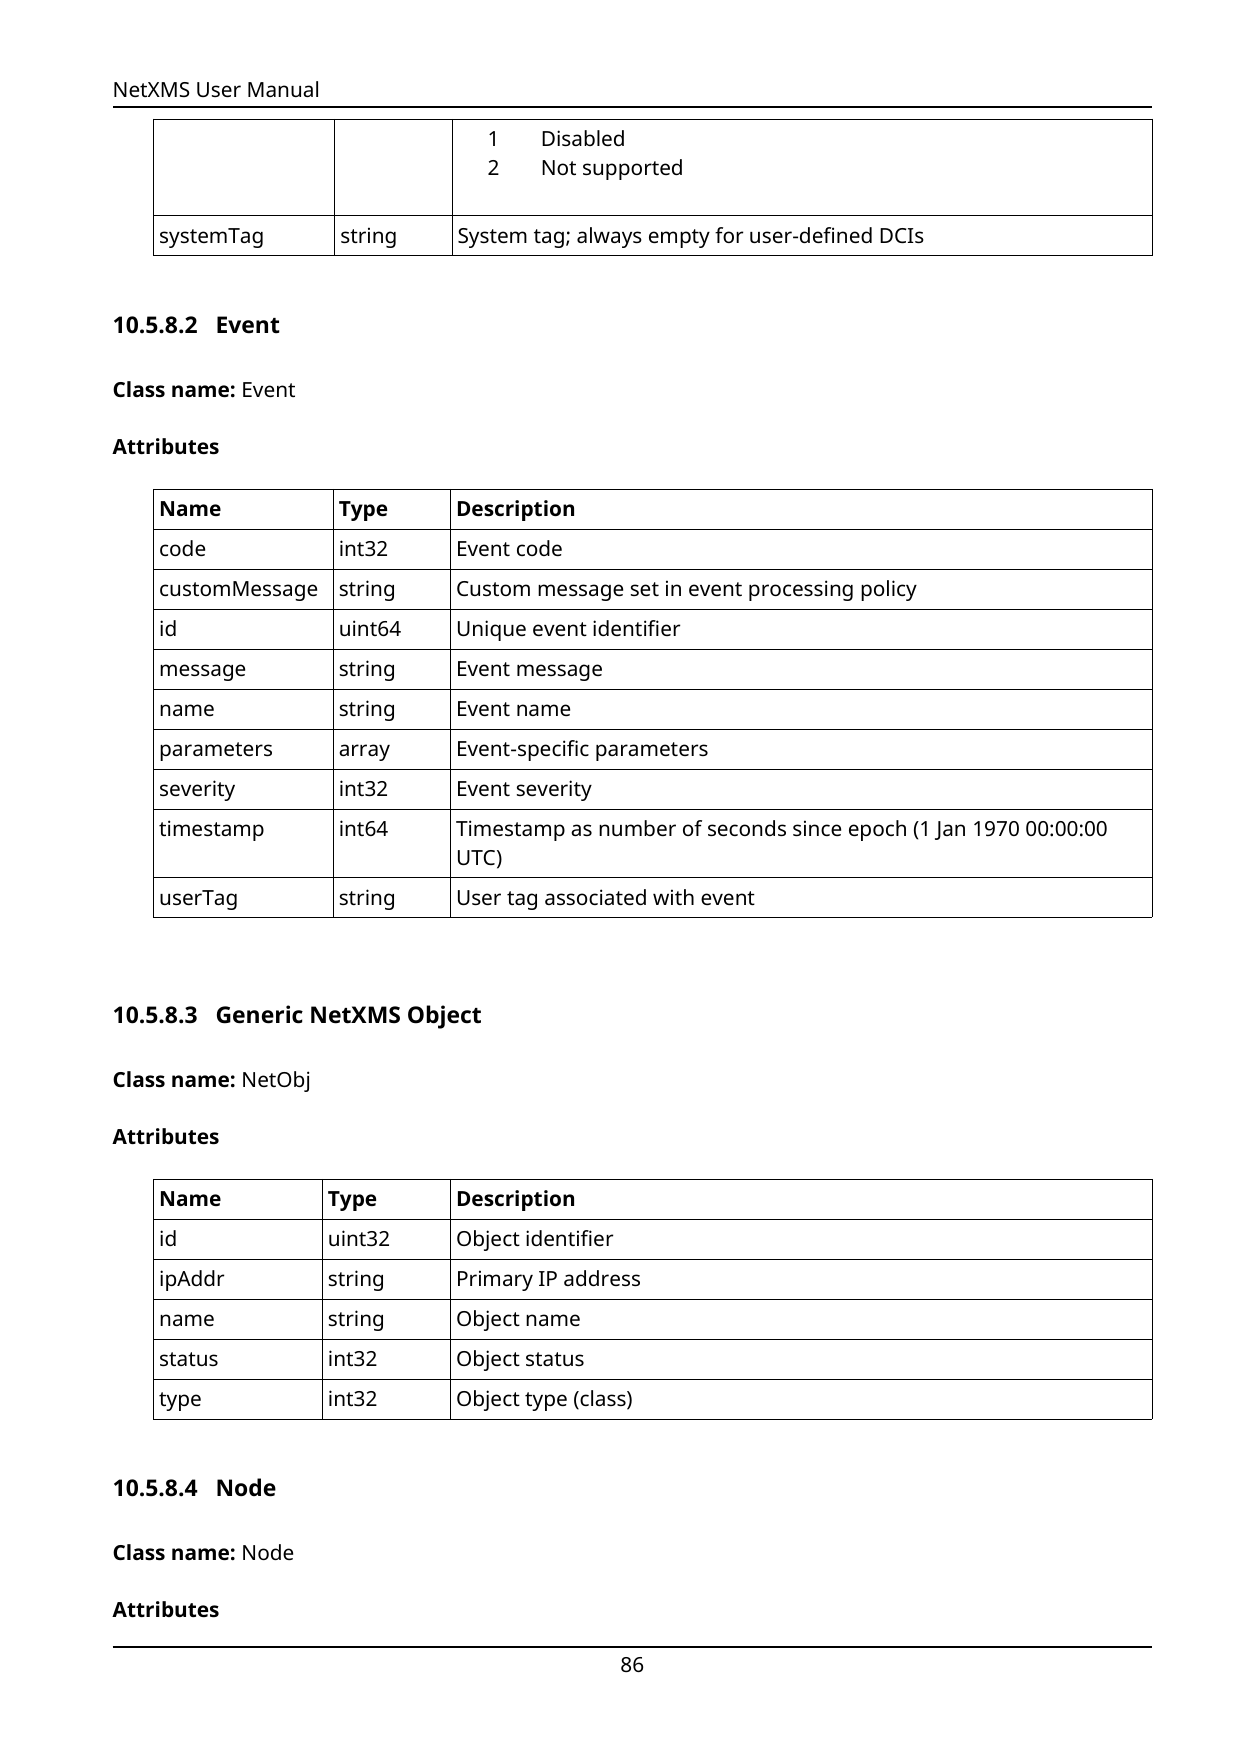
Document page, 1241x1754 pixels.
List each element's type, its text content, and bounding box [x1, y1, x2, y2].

table_cell 2 [488, 153, 541, 181]
table_cell timestamp [154, 810, 333, 877]
table_cell parameters [154, 730, 333, 769]
table_cell int32 [323, 1340, 450, 1379]
table_cell string [323, 1260, 450, 1299]
table_cell message [154, 650, 333, 689]
table_cell uint32 [323, 1220, 450, 1259]
table_cell User tag associated with event [451, 878, 1152, 917]
table_cell string [323, 1300, 450, 1339]
table_cell Event name [451, 690, 1152, 729]
table_cell status [154, 1340, 322, 1379]
text Attributes [112, 1595, 1152, 1623]
table_cell Not supported [541, 153, 1145, 181]
table_cell Event code [451, 530, 1152, 569]
table_cell 1 [488, 124, 541, 153]
table_cell string [334, 570, 450, 609]
table_cell id [154, 1220, 322, 1259]
table_cell Timestamp as number of seconds since epoch (1 Jan 1970 00:00:00 UTC) [451, 810, 1152, 877]
subtitle Generic NetXMS Object [112, 999, 1152, 1030]
text Attributes [112, 432, 1152, 460]
table_cell Object identifier [451, 1220, 1152, 1259]
table_cell array [334, 730, 450, 769]
table_cell code [154, 530, 333, 569]
table_cell [335, 120, 452, 215]
table_header Name [154, 490, 333, 529]
table_cell severity [154, 770, 333, 809]
table_cell systemTag [154, 216, 334, 255]
table_cell [453, 120, 1152, 215]
table_cell int32 [334, 770, 450, 809]
table_cell Object type (class) [451, 1380, 1152, 1419]
table_cell Object name [451, 1300, 1152, 1339]
table_cell uint64 [334, 610, 450, 649]
table_header Type [323, 1180, 450, 1219]
table_cell id [154, 610, 333, 649]
table_cell string [334, 878, 450, 917]
table_cell string [334, 690, 450, 729]
table_cell customMessage [154, 570, 333, 609]
table_cell ipAddr [154, 1260, 322, 1299]
table_cell string [334, 650, 450, 689]
table_cell Unique event identifier [451, 610, 1152, 649]
table_cell userTag [154, 878, 333, 917]
table_cell name [154, 690, 333, 729]
table_cell Event-specific parameters [451, 730, 1152, 769]
subtitle Event [112, 309, 1152, 340]
text Class name: Node [112, 1538, 1152, 1567]
table_cell Primary IP address [451, 1260, 1152, 1299]
table_cell Event message [451, 650, 1152, 689]
table_cell [154, 120, 334, 215]
table_cell string [335, 216, 452, 255]
table_header Description [451, 490, 1152, 529]
table_cell Disabled [541, 124, 1145, 153]
table_cell name [154, 1300, 322, 1339]
table_cell System tag; always empty for user-defined DCIs [453, 216, 1152, 255]
table_cell int64 [334, 810, 450, 877]
table_cell int32 [323, 1380, 450, 1419]
table_cell Event severity [451, 770, 1152, 809]
table_cell type [154, 1380, 322, 1419]
table_cell Custom message set in event processing policy [451, 570, 1152, 609]
table_header Name [154, 1180, 322, 1219]
text Class name: Event [112, 375, 1152, 403]
table_header Description [451, 1180, 1152, 1219]
table_cell Object status [451, 1340, 1152, 1379]
subtitle Node [112, 1472, 1152, 1503]
text Attributes [112, 1122, 1152, 1150]
table_cell int32 [334, 530, 450, 569]
text Class name: NetObj [112, 1065, 1152, 1093]
table_header Type [334, 490, 450, 529]
